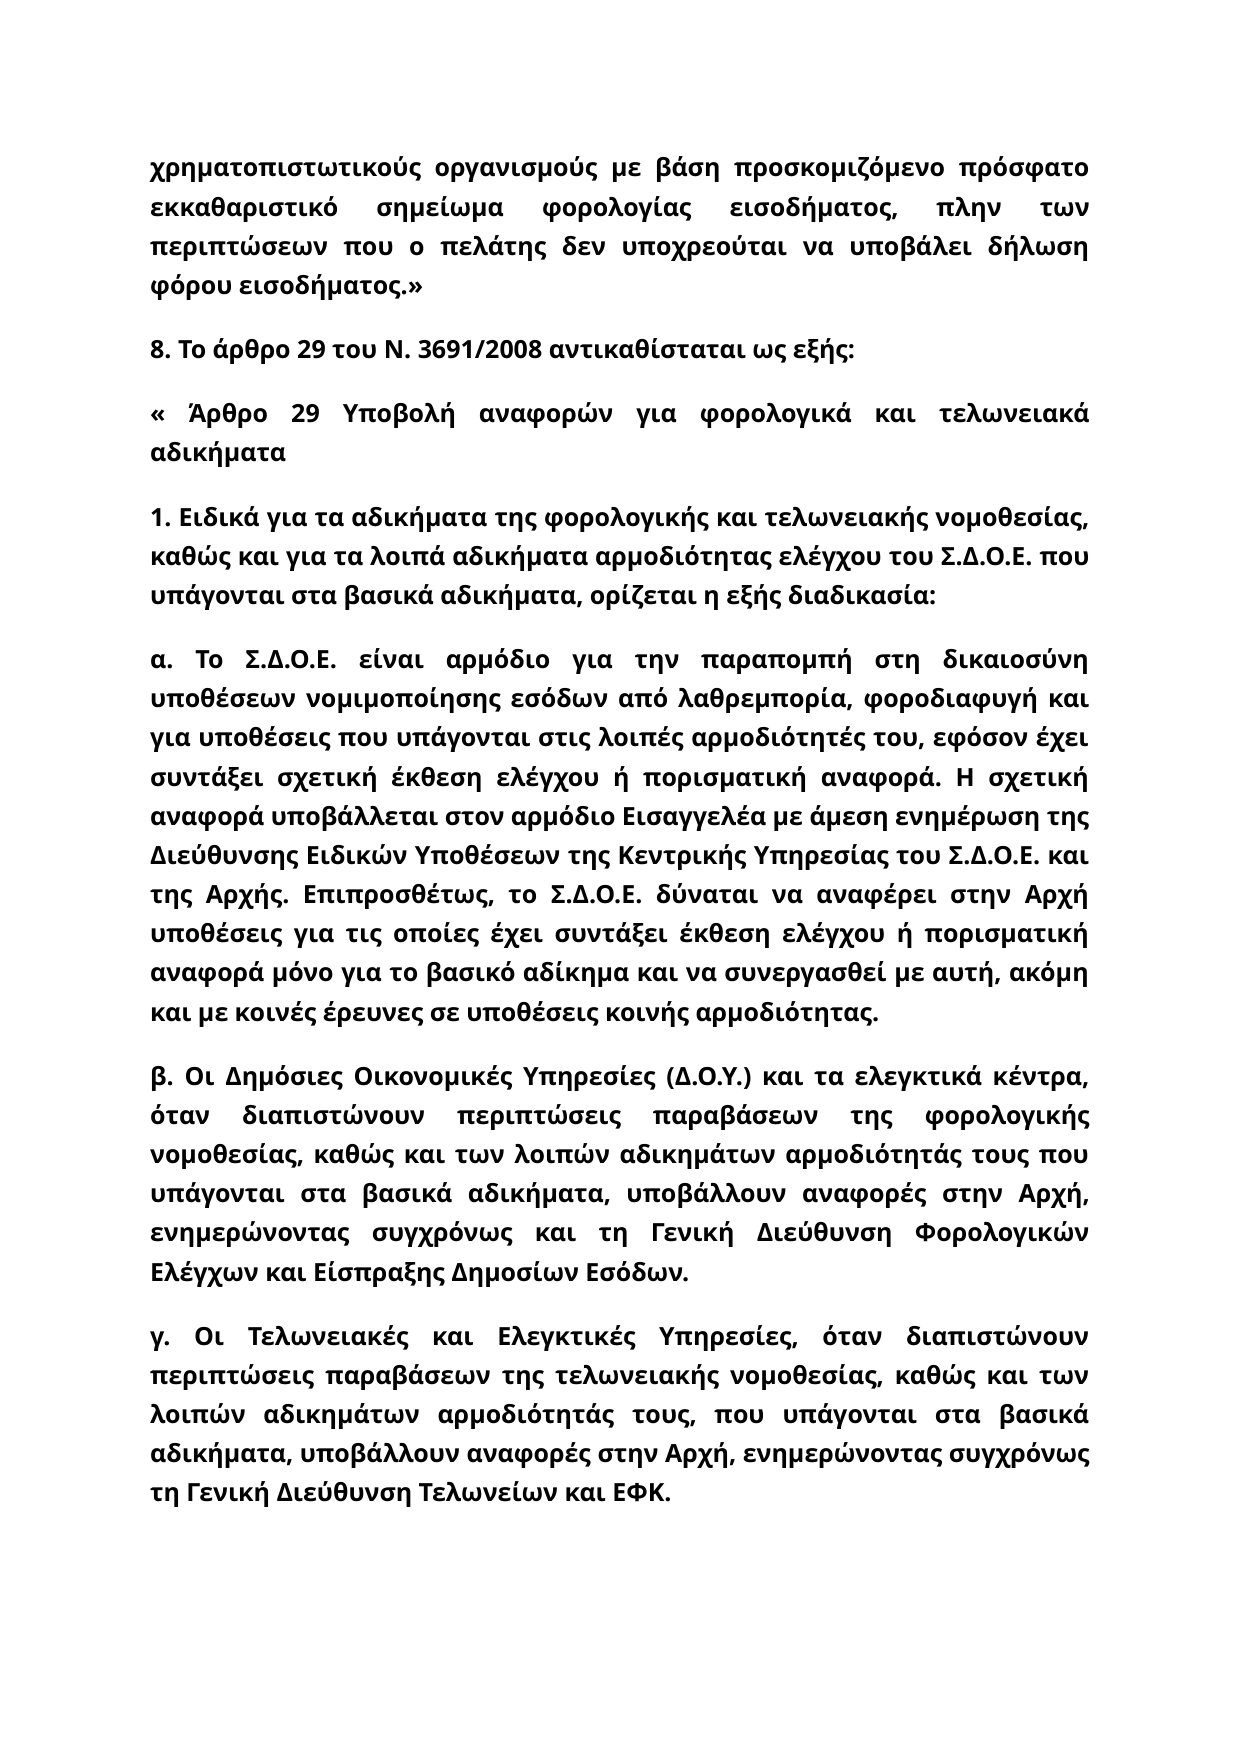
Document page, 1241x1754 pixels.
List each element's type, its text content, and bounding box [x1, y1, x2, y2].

text β. Οι Δημόσιες Οικονομικές Υπηρεσίες (Δ.Ο.Υ.) και τα ελεγκτικά κέντρα, όταν διαπιστώνουν περιπτώσεις παραβάσεων της φορολογικής νομοθεσίας, καθώς και των λοιπών αδικημάτων αρμοδιότητάς τους που υπάγονται στα βασικά αδικήματα, υποβάλλουν αναφορές στην Αρχή, ενημερώνοντας συγχρόνως και τη Γενική Διεύθυνση Φορολογικών Ελέγχων και Είσπραξης Δημοσίων Εσόδων. [150, 1058, 1090, 1288]
text 1. Ειδικά για τα αδικήματα της φορολογικής και τελωνειακής νομοθεσίας, καθώς και για τα λοιπά αδικήματα αρμοδιότητας ελέγχου του Σ.Δ.Ο.Ε. που υπάγονται στα βασικά αδικήματα, ορίζεται η εξής διαδικασία: [150, 499, 1090, 612]
text α. To Σ.Δ.Ο.Ε. είναι αρμόδιο για την παραπομπή στη δικαιοσύνη υποθέσεων νομιμοποίησης εσόδων από λαθρεμπορία, φοροδιαφυγή και για υποθέσεις που υπάγονται στις λοιπές αρμοδιότητές του, εφόσον έχει συντάξει σχετική έκθεση ελέγχου ή πορισματική αναφορά. Η σχετική αναφορά υποβάλλεται στον αρμόδιο Εισαγγελέα με άμεση ενημέρωση της Διεύθυνσης Ειδικών Υποθέσεων της Κεντρικής Υπηρεσίας του Σ.Δ.Ο.Ε. και της Αρχής. Επιπροσθέτως, το Σ.Δ.Ο.Ε. δύναται να αναφέρει στην Αρχή υποθέσεις για τις οποίες έχει συντάξει έκθεση ελέγχου ή πορισματική αναφορά μόνο για το βασικό αδίκημα και να συνεργασθεί με αυτή, ακόμη και με κοινές έρευνες σε υποθέσεις κοινής αρμοδιότητας. [150, 642, 1090, 1028]
text γ. Οι Τελωνειακές και Ελεγκτικές Υπηρεσίες, όταν διαπιστώνουν περιπτώσεις παραβάσεων της τελωνειακής νομοθεσίας, καθώς και των λοιπών αδικημάτων αρμοδιότητάς τους, που υπάγονται στα βασικά αδικήματα, υποβάλλουν αναφορές στην Αρχή, ενημερώνοντας συγχρόνως τη Γενική Διεύθυνση Τελωνείων και ΕΦΚ. [150, 1318, 1090, 1509]
text χρηματοπιστωτικούς οργανισμούς με βάση προσκομιζόμενο πρόσφατο εκκαθαριστικό σημείωμα φορολογίας εισοδήματος, πλην των περιπτώσεων που ο πελάτης δεν υποχρεούται να υποβάλει δήλωση φόρου εισοδήματος.» [150, 150, 1090, 302]
text 8. Το άρθρο 29 του Ν. 3691/2008 αντικαθίσταται ως εξής: [150, 332, 1090, 366]
text « Άρθρο 29 Υποβολή αναφορών για φορολογικά και τελωνειακά αδικήματα [150, 396, 1090, 469]
